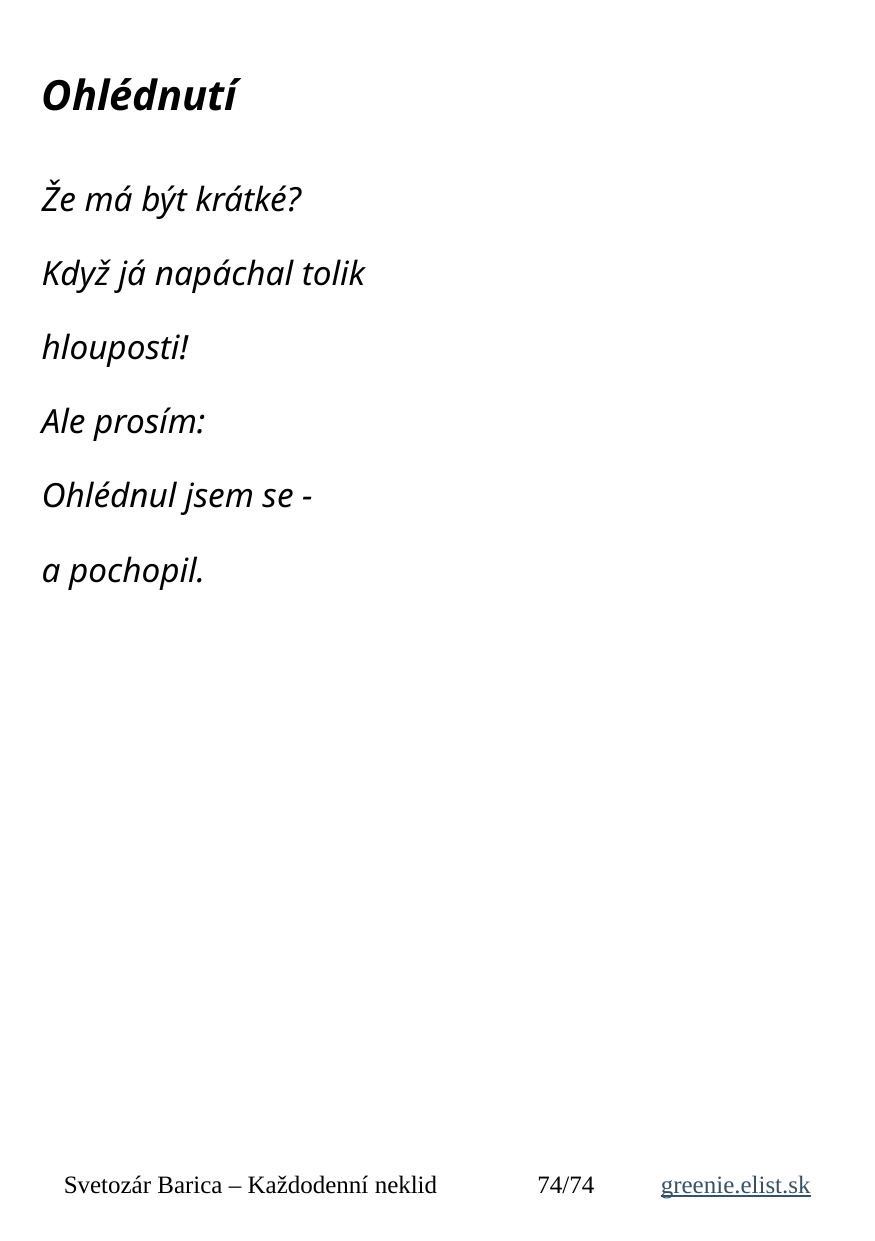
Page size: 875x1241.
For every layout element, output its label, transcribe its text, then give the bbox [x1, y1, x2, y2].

text Ale prosím: [41, 398, 833, 444]
text Ohlédnul jsem se - [41, 472, 833, 518]
text a pochopil. [41, 546, 833, 592]
text Že má být krátké? [41, 176, 833, 221]
subtitle Ohlédnutí [41, 66, 833, 123]
text hlouposti! [41, 324, 833, 369]
text Když já napáchal tolik [41, 250, 833, 296]
